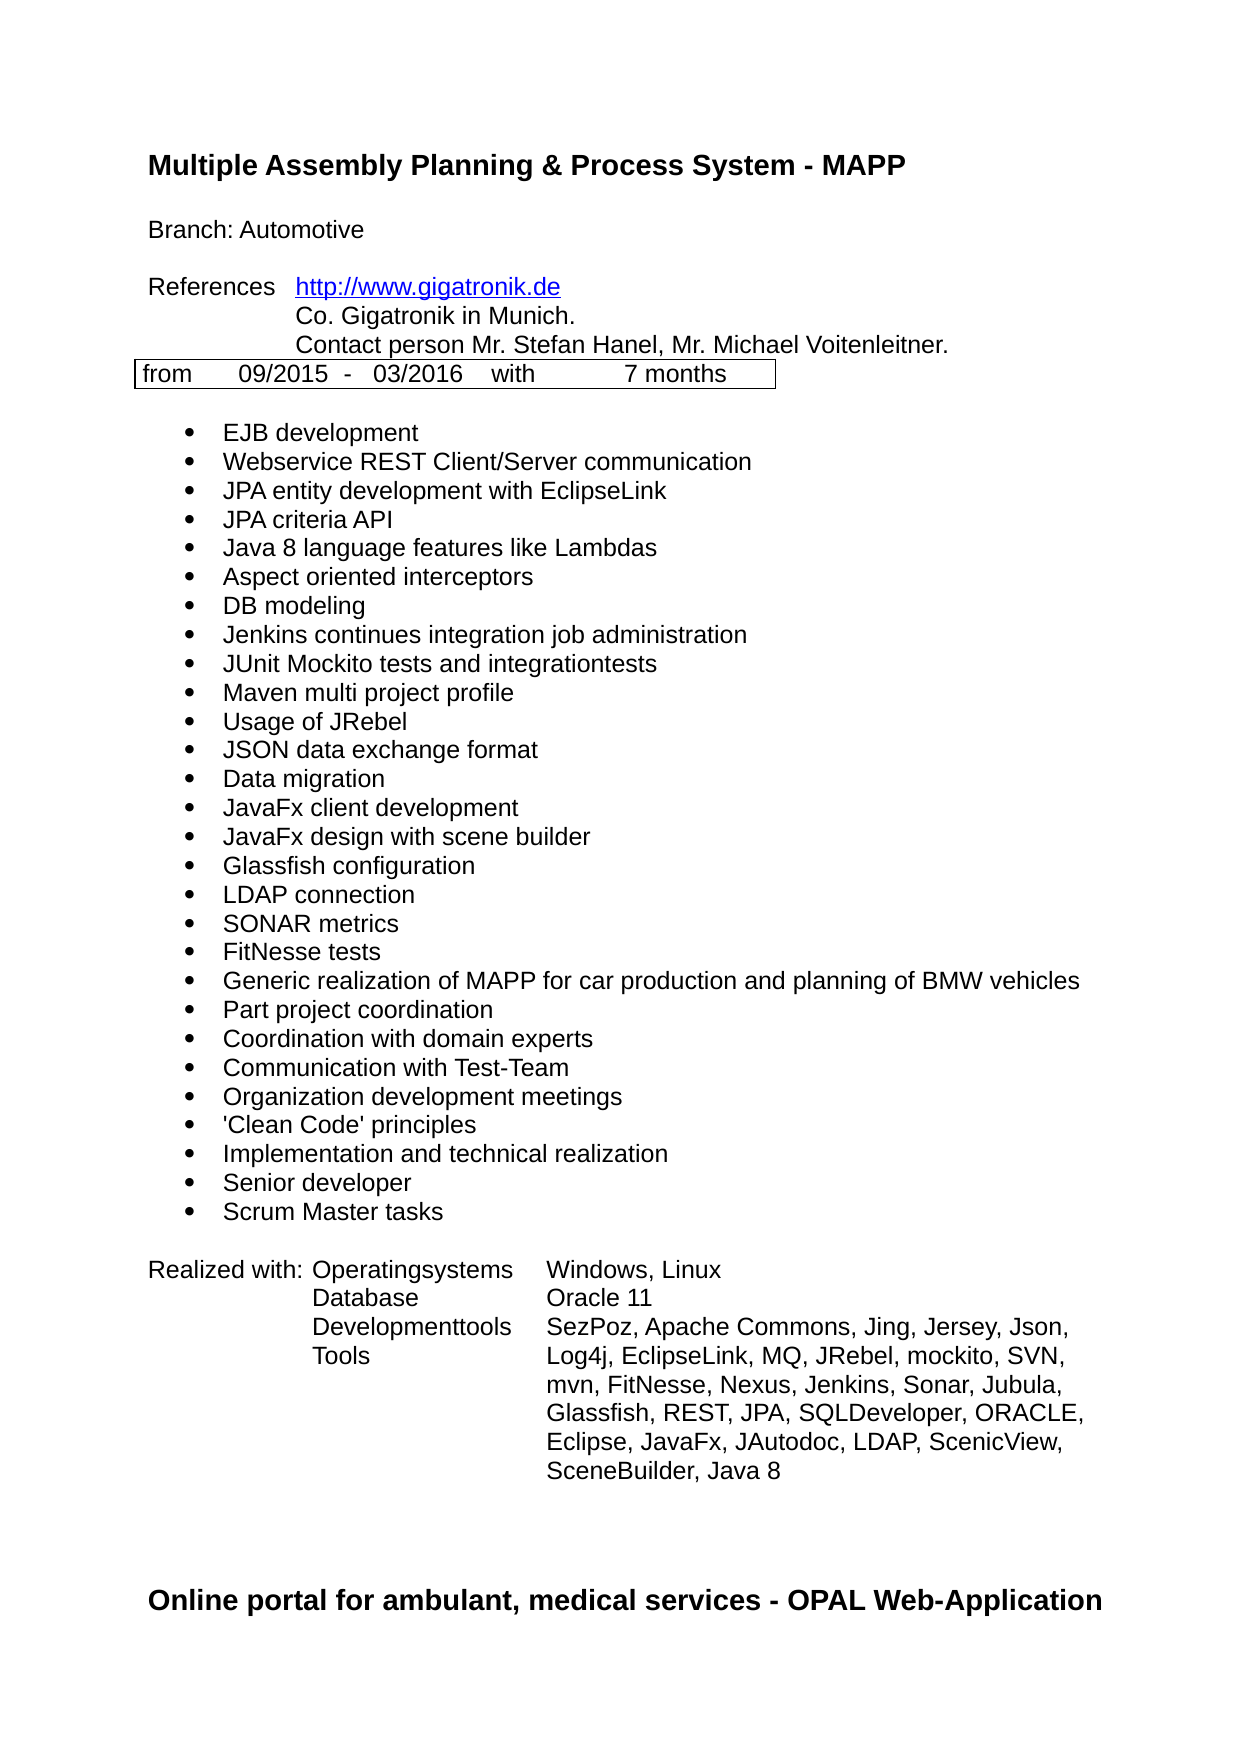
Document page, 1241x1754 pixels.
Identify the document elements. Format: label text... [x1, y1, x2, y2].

text Contact person Mr. Stefan Hanel, Mr. Michael Voitenleitner. [221, 330, 1104, 358]
list Java 8 language features like Lambdas [185, 533, 1104, 562]
list JavaFx client development [185, 793, 1104, 822]
table_header 09/2015 [231, 360, 336, 388]
table_header with [484, 360, 617, 388]
table_header Windows, Linux [543, 1255, 1089, 1283]
list JPA criteria API [185, 504, 1104, 533]
list Aspect oriented interceptors [185, 562, 1104, 591]
list Communication with Test-Team [185, 1053, 1104, 1082]
list Senior developer [185, 1168, 1104, 1197]
list JavaFx design with scene builder [185, 822, 1104, 851]
list DB modeling [185, 591, 1104, 620]
table_cell Oracle 11 [543, 1284, 1089, 1312]
text Co. Gigatronik in Munich. [221, 301, 1104, 330]
table_header from [136, 360, 231, 388]
list 'Clean Code' principles [185, 1111, 1104, 1139]
list Webservice REST Client/Server communication [185, 447, 1104, 476]
list JPA entity development with EclipseLink [185, 476, 1104, 504]
list Organization development meetings [185, 1082, 1104, 1111]
text Branch: Automotive [148, 215, 1104, 243]
table_header - [336, 360, 366, 388]
list Jenkins continues integration job administration [185, 620, 1104, 649]
list Implementation and technical realization [185, 1139, 1104, 1168]
list Maven multi project profile [185, 678, 1104, 707]
list JUnit Mockito tests and integrationtests [185, 649, 1104, 678]
table_cell [145, 1284, 309, 1312]
list LDAP connection [185, 880, 1104, 908]
list Scrum Master tasks [185, 1197, 1104, 1226]
table_cell Database [309, 1284, 543, 1312]
text References http://www.gigatronik.de [148, 272, 1104, 301]
table_header Operatingsystems [309, 1255, 543, 1283]
subtitle Multiple Assembly Planning & Process System - MAPP [148, 148, 1104, 181]
list Part project coordination [185, 995, 1104, 1024]
subtitle Online portal for ambulant, medical services - OPAL Web-Application [148, 1583, 1104, 1617]
table_header 03/2016 [366, 360, 484, 388]
list Generic realization of MAPP for car production and planning of BMW vehicles [185, 966, 1104, 995]
list Data migration [185, 764, 1104, 793]
list EJB development [185, 418, 1104, 447]
list Glassfish configuration [185, 851, 1104, 880]
table_header Realized with: [145, 1255, 309, 1283]
list FitNesse tests [185, 937, 1104, 966]
list SONAR metrics [185, 908, 1104, 937]
table_cell SezPoz, Apache Commons, Jing, Jersey, Json, Log4j, EclipseLink, MQ, JRebel, mockito, SVN, mvn, FitNesse, Nexus, Jenkins, Sonar, Jubula, Glassfish, REST, JPA, SQLDeveloper, ORACLE, Eclipse, JavaFx, JAutodoc, LDAP, ScenicView, SceneBuilder, Java 8 [543, 1312, 1089, 1485]
table_cell Developmenttools Tools [309, 1312, 543, 1485]
table_header 7 months [617, 360, 775, 388]
list Coordination with domain experts [185, 1024, 1104, 1053]
list JSON data exchange format [185, 735, 1104, 764]
table_cell [145, 1312, 309, 1485]
list Usage of JRebel [185, 707, 1104, 735]
